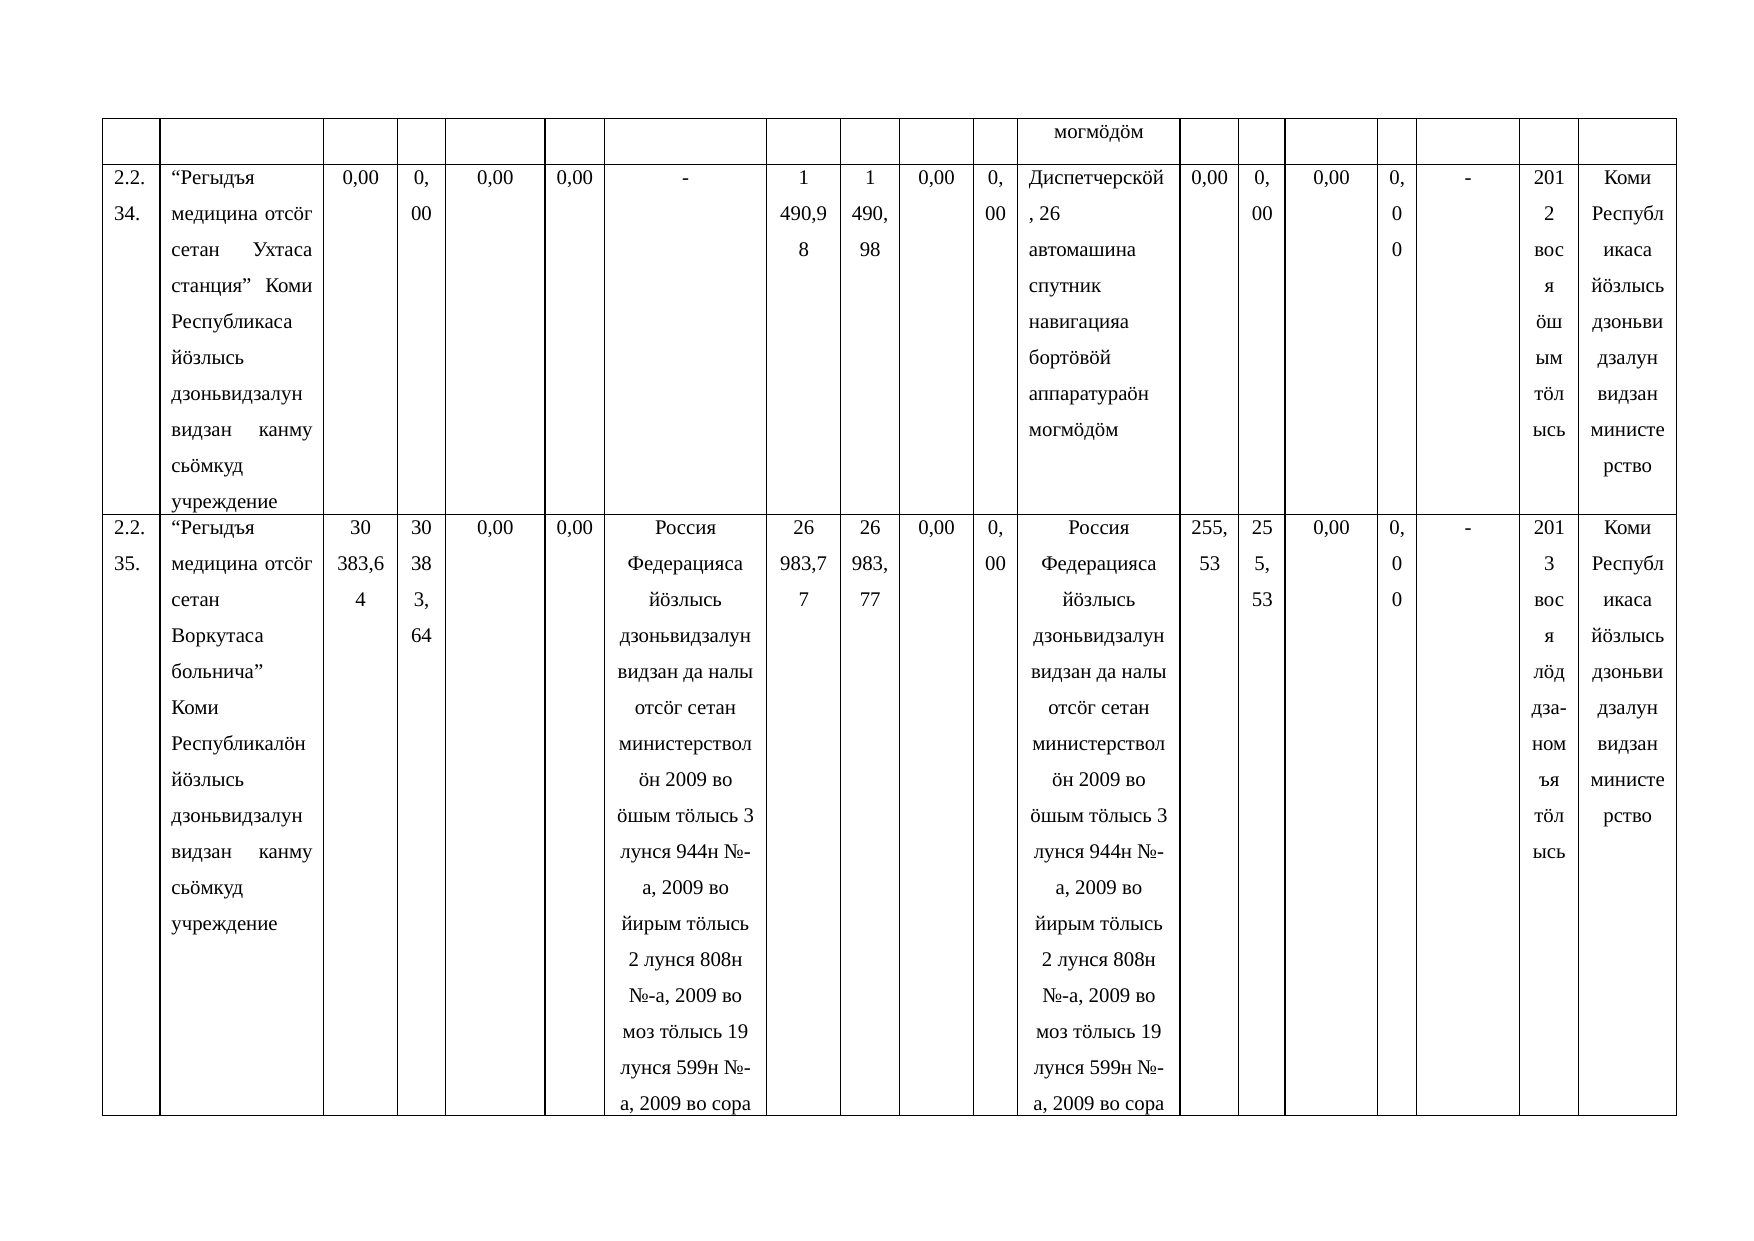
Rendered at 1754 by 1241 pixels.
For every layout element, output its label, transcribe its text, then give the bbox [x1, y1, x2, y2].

table_cell [446, 119, 544, 164]
table_cell [974, 119, 1017, 164]
table_cell [546, 119, 604, 164]
table_cell 1 490,98 [841, 165, 899, 513]
table_cell Коми Республикаса йӧзлысь дзоньвидзалун видзан министерство [1579, 515, 1676, 1115]
table_cell [103, 119, 159, 164]
table_cell - [1417, 119, 1519, 164]
table_cell “Регыдъя медицина отсӧг сетан Ухтаса станция” Коми Республикаса йӧзлысь дзоньвидзалун видзан канму сьӧмкуд учреждение [161, 165, 323, 513]
table_cell [841, 119, 899, 164]
table_cell Диспетчерскӧй, 26 автомашина спутник навигацияа бортӧвӧй аппаратураӧн могмӧдӧм [1018, 165, 1179, 513]
table_cell 0,00 [974, 165, 1017, 513]
table_cell 255,53 [1181, 515, 1238, 1115]
table_cell 255,53 [1239, 515, 1284, 1115]
table_cell [398, 119, 445, 164]
table_cell [161, 119, 323, 164]
table_cell 2.2.35. [103, 515, 159, 1115]
table_cell 30 383,64 [324, 515, 397, 1115]
table_cell 0,00 [546, 515, 604, 1115]
table_cell 26 983,77 [767, 515, 840, 1115]
table_cell 0,00 [446, 515, 544, 1115]
table_cell Коми Республикаса йӧзлысь дзоньвидзалун видзан министерство [1579, 165, 1676, 513]
table_cell 0,00 [1239, 165, 1284, 513]
table_cell [1520, 119, 1578, 164]
table_cell [900, 119, 973, 164]
table_cell 30 383,64 [398, 515, 445, 1115]
table_cell - [1417, 165, 1519, 513]
table_cell - [605, 119, 766, 164]
table_cell [1579, 119, 1676, 164]
table_cell “Регыдъя медицина отсӧг сетан Воркутаса больнича” Коми Республикалӧн йӧзлысь дзоньвидзалун видзан канму сьӧмкуд учреждение [161, 515, 323, 1115]
table_cell [1181, 119, 1238, 164]
table_cell 0,00 [974, 515, 1017, 1115]
table_cell 0,00 [446, 165, 544, 513]
table_cell [1286, 119, 1377, 164]
table_cell 0,00 [324, 165, 397, 513]
table_cell 0,00 [1378, 165, 1416, 513]
table_cell [324, 119, 397, 164]
table_cell 0,00 [900, 515, 973, 1115]
table_cell - [1417, 515, 1519, 1115]
table_cell [1239, 119, 1284, 164]
table_cell [1378, 119, 1416, 164]
table_cell 2013 вося лӧддза-номъя тӧлысь [1520, 515, 1578, 1115]
table_cell 0,00 [398, 165, 445, 513]
table_cell 0,00 [1378, 515, 1416, 1115]
table_cell могмӧдӧм [1018, 119, 1179, 164]
table_cell [767, 119, 840, 164]
table_cell 0,00 [546, 165, 604, 513]
table_cell 0,00 [1286, 165, 1377, 513]
table_cell 0,00 [900, 165, 973, 513]
table_cell 1 490,98 [767, 165, 840, 513]
table_cell Россия Федерацияса йӧзлысь дзоньвидзалун видзан да налы отсӧг сетан министерстволӧн 2009 во ӧшым тӧлысь 3 лунся 944н №-а, 2009 во йирым тӧлысь 2 лунся 808н №-а, 2009 во моз тӧлысь 19 лунся 599н №-а, 2009 во сора [605, 515, 766, 1115]
table_cell - [605, 165, 766, 513]
table_cell 0,00 [1181, 165, 1238, 513]
table_cell 26 983,77 [841, 515, 899, 1115]
table_cell 2012 вося ӧшым тӧлысь [1520, 165, 1578, 513]
table_cell 0,00 [1286, 515, 1377, 1115]
table_cell 2.2.34. [103, 165, 159, 513]
table_cell Россия Федерацияса йӧзлысь дзоньвидзалун видзан да налы отсӧг сетан министерстволӧн 2009 во ӧшым тӧлысь 3 лунся 944н №-а, 2009 во йирым тӧлысь 2 лунся 808н №-а, 2009 во моз тӧлысь 19 лунся 599н №-а, 2009 во сора [1018, 515, 1179, 1115]
